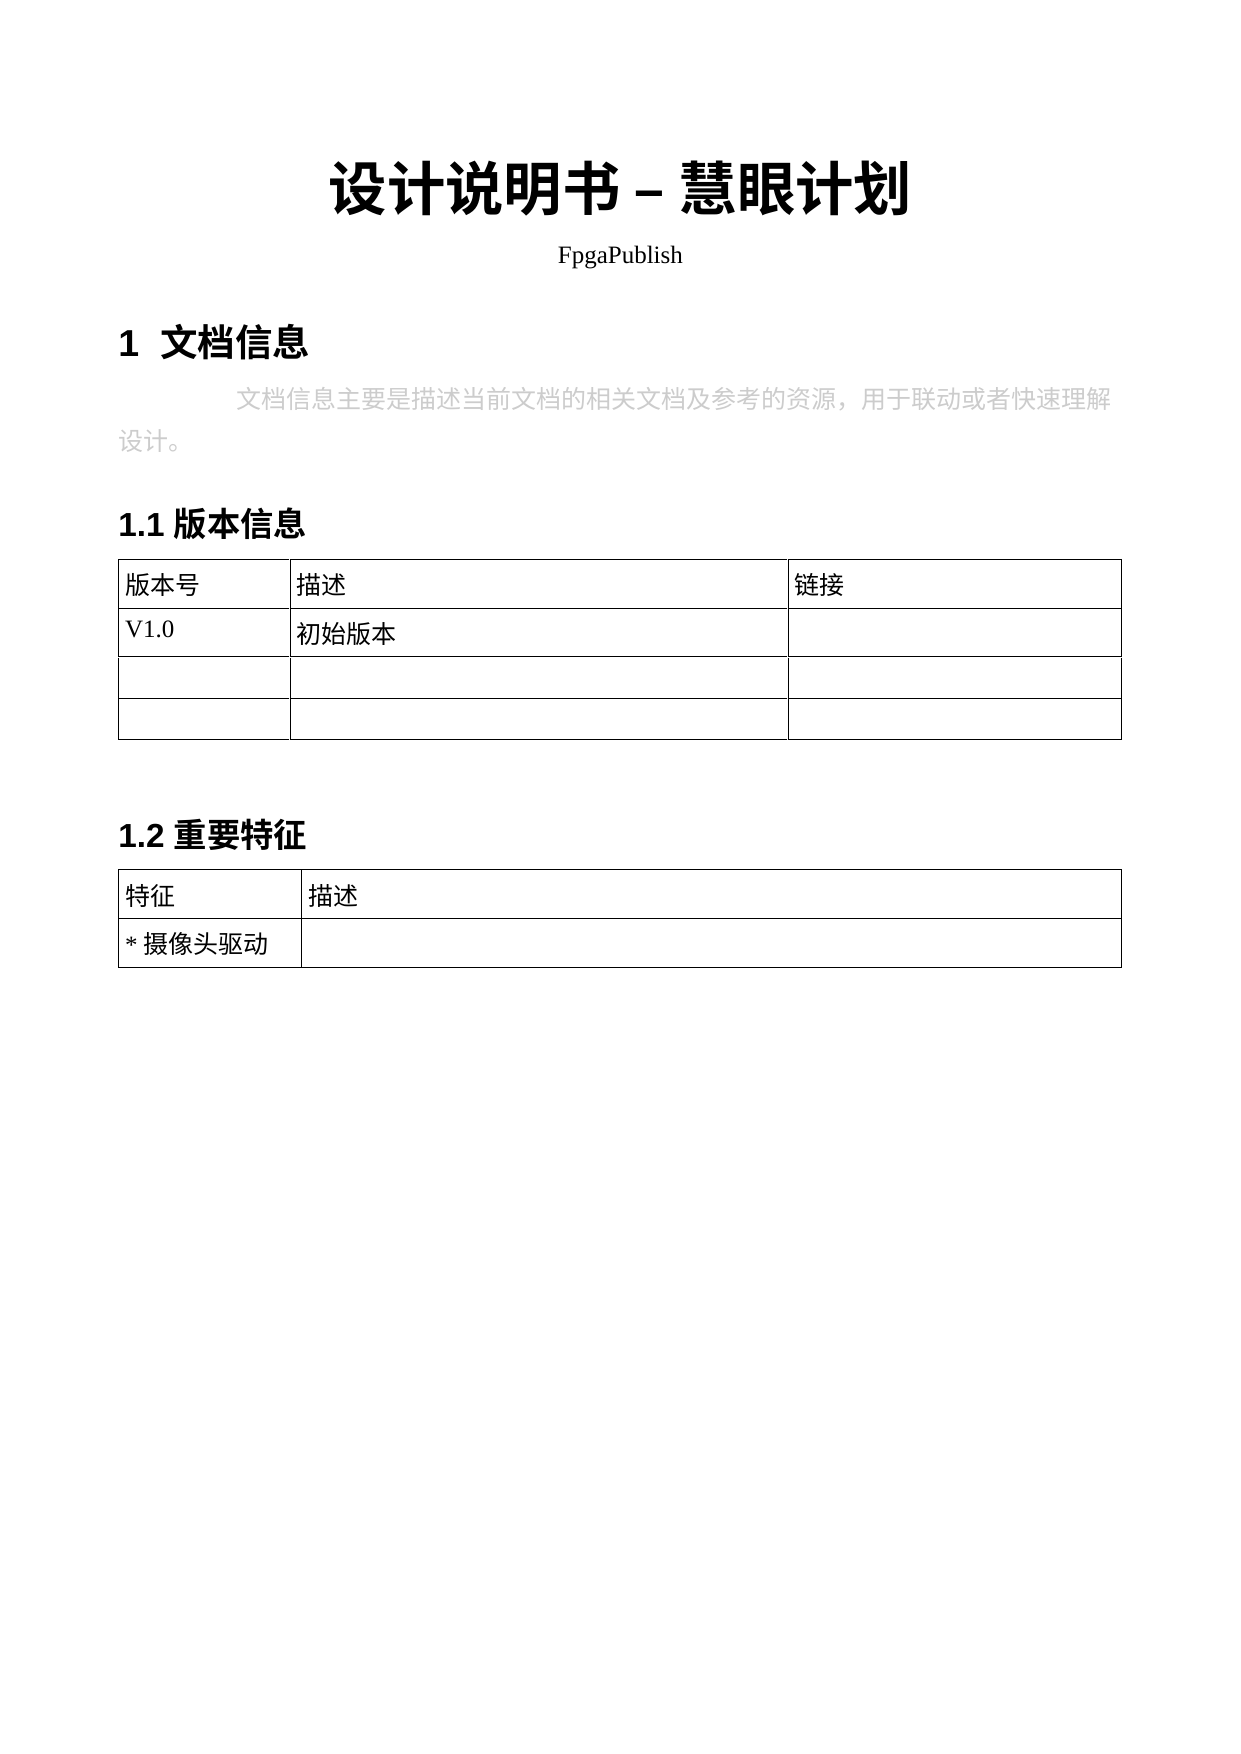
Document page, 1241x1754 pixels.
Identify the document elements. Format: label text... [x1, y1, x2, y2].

subtitle 1.2 重要特征 [118, 808, 1122, 857]
table_header 描述 [302, 870, 1121, 918]
table_cell [789, 699, 1121, 739]
table_cell * 摄像头驱动 [119, 919, 301, 967]
table_cell [789, 658, 1121, 698]
table_cell [119, 699, 289, 739]
table_header 链接 [789, 560, 1121, 608]
table_cell [119, 658, 289, 698]
table_header 特征 [119, 870, 301, 918]
text 文档信息主要是描述当前文档的相关文档及参考的资源，用于联动或者快速理解设计。 [118, 379, 1122, 457]
title 设计说明书 – 慧眼计划 [118, 143, 1122, 228]
table_header 描述 [291, 560, 787, 608]
table_header 版本号 [119, 560, 289, 608]
table_cell [291, 699, 787, 739]
table_cell [302, 919, 1121, 967]
table_cell V1.0 [119, 609, 289, 656]
table_cell [291, 658, 787, 698]
table_cell [789, 609, 1121, 656]
table_cell 初始版本 [291, 609, 787, 656]
subtitle 1 文档信息 [118, 313, 1122, 367]
subtitle 1.1 版本信息 [118, 498, 1122, 546]
text FpgaPublish [118, 240, 1122, 269]
